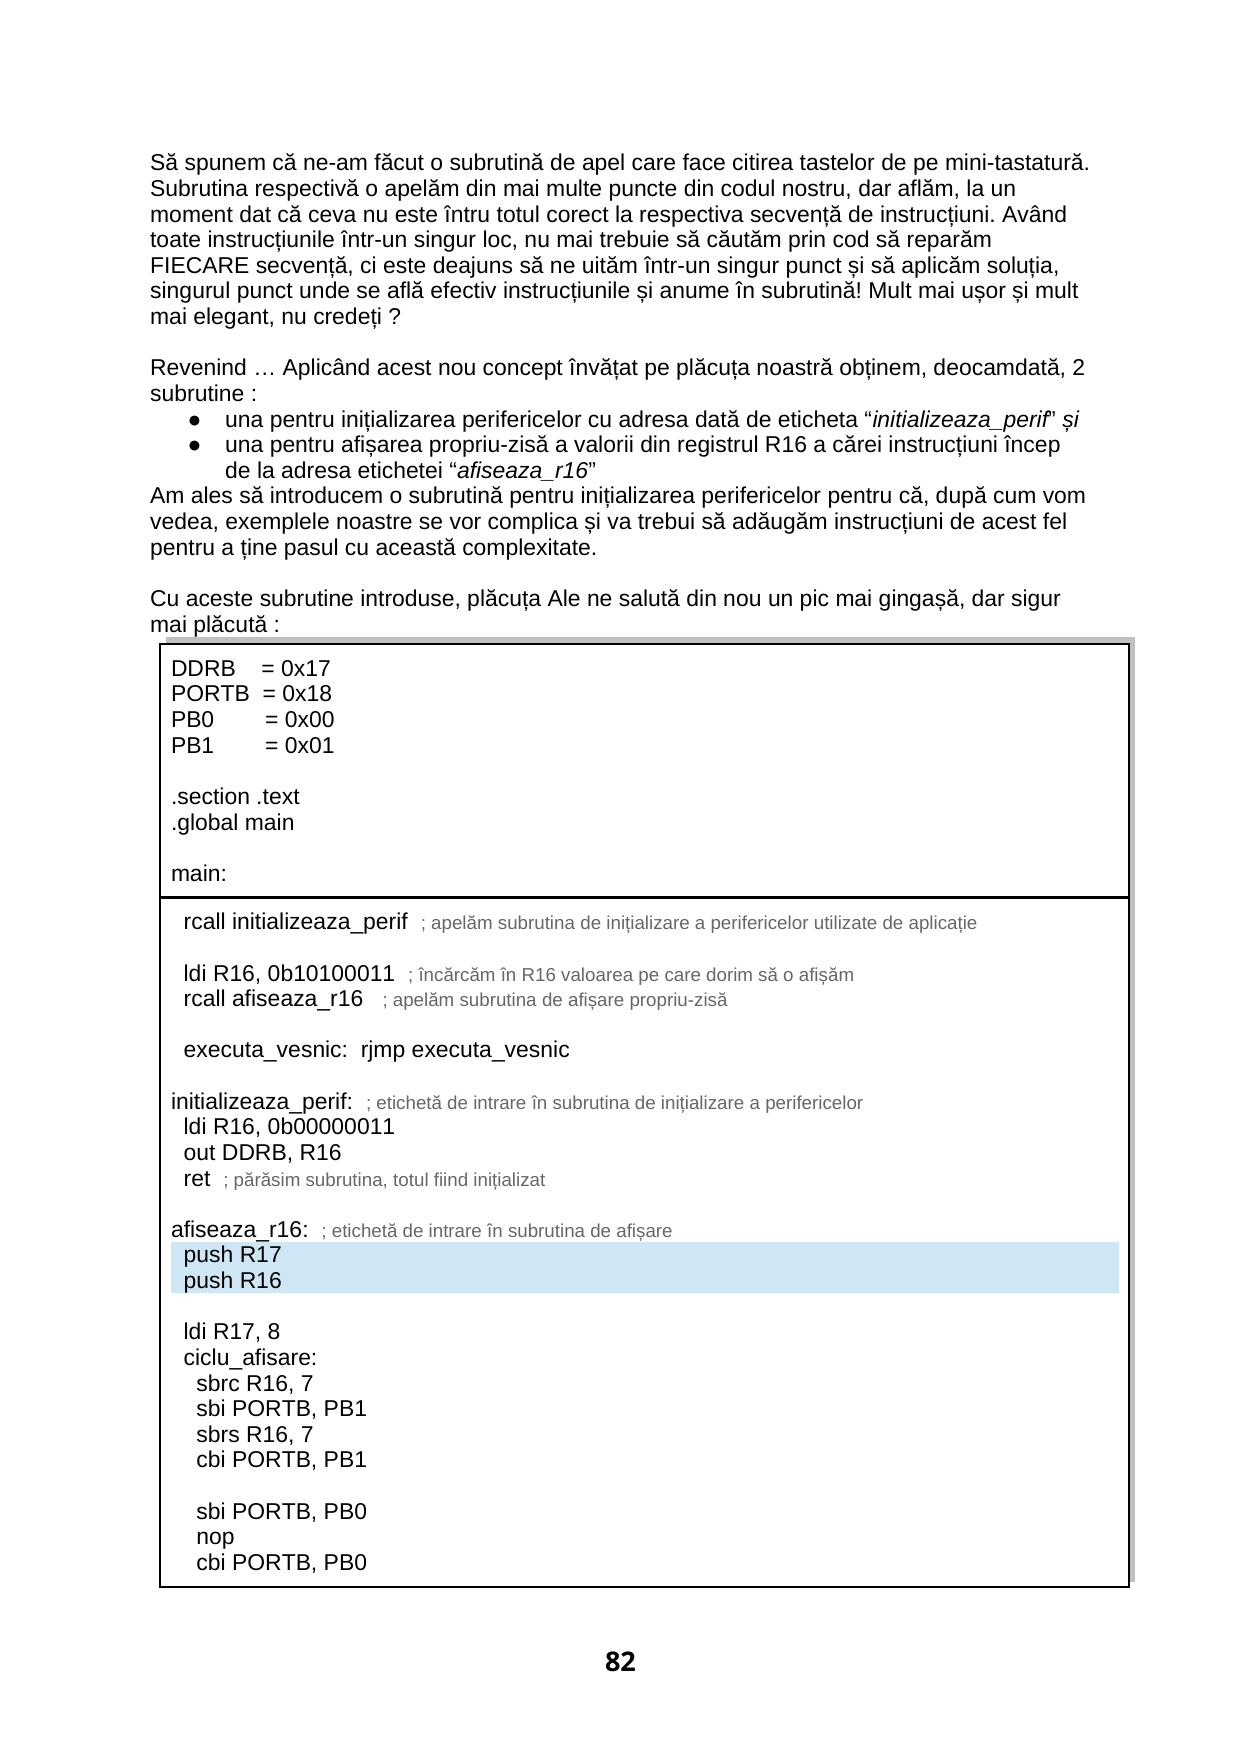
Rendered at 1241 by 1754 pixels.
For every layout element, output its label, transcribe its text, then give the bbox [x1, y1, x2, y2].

table_header rcall initializeaza_perif ; apelăm subrutina de inițializare a perifericelor utilizate de aplicație ldi R16, 0b10100011 ; încărcăm în R16 valoarea pe care dorim să o afișăm rcall afiseaza_r16 ; apelăm subrutina de afișare propriu-zisă executa_vesnic: rjmp executa_vesnic initializeaza_perif: ; etichetă de intrare în subrutina de inițializare a perifericelor ldi R16, 0b00000011 out DDRB, R16 ret ; părăsim subrutina, totul fiind inițializat afiseaza_r16: ; etichetă de intrare în subrutina de afișare push R17 push R16 ldi R17, 8 ciclu_afisare: sbrc R16, 7 sbi PORTB, PB1 sbrs R16, 7 cbi PORTB, PB1 sbi PORTB, PB0 nop cbi PORTB, PB0 [161, 899, 1128, 1586]
text Am ales să introducem o subrutină pentru inițializarea perifericelor pentru că, după cum vom vedea, exemplele noastre se vor complica și va trebui să adăugăm instrucțiuni de acest fel pentru a ține pasul cu această complexitate. [150, 483, 1091, 560]
text Cu aceste subrutine introduse, plăcuța Ale ne salută din nou un pic mai gingașă, dar sigur mai plăcută : [150, 586, 1091, 637]
text Revenind … Aplicând acest nou concept învățat pe plăcuța noastră obținem, deocamdată, 2 subrutine : [150, 355, 1091, 406]
list una pentru inițializarea perifericelor cu adresa dată de eticheta “initializeaza_perif” și [187, 406, 1091, 432]
text Să spunem că ne-am făcut o subrutină de apel care face citirea tastelor de pe mini-tastatură. Subrutina respectivă o apelăm din mai multe puncte din codul nostru, dar aflăm, la un moment dat că ceva nu este întru totul corect la respectiva secvență de instrucțiuni. Având toate instrucțiunile într-un singur loc, nu mai trebuie să căutăm prin cod să reparăm FIECARE secvență, ci este deajuns să ne uităm într-un singur punct și să aplicăm soluția, singurul punct unde se află efectiv instrucțiunile și anume în subrutină! Mult mai ușor și mult mai elegant, nu credeți ? [150, 150, 1091, 329]
list una pentru afișarea propriu-zisă a valorii din registrul R16 a cărei instrucțiuni încep de la adresa etichetei “afiseaza_r16” [187, 432, 1091, 483]
table_header DDRB = 0x17 PORTB = 0x18 PB0 = 0x00 PB1 = 0x01 .section .text .global main main: [161, 645, 1128, 896]
